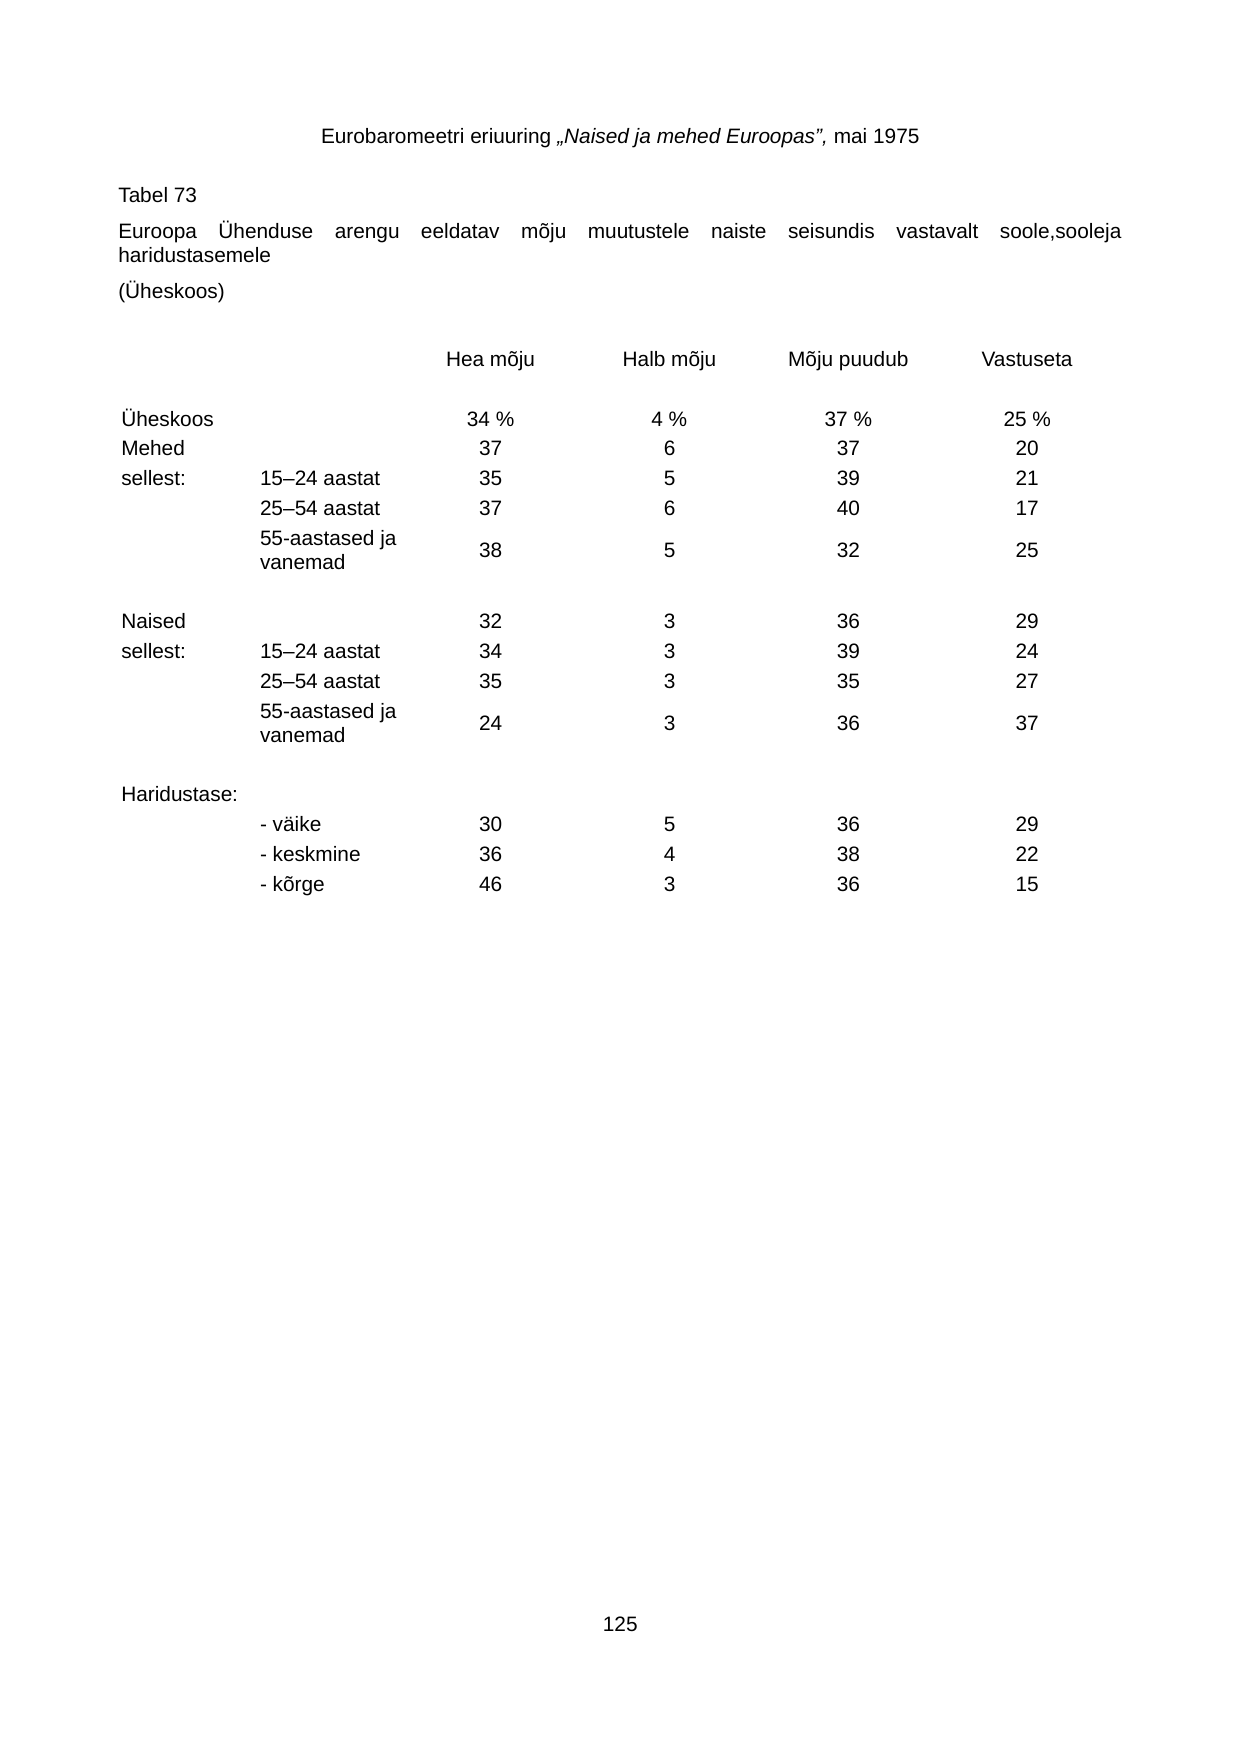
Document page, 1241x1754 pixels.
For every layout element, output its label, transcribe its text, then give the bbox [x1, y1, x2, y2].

table_cell 34 [401, 636, 580, 666]
table_cell [938, 374, 1116, 403]
table_cell [759, 749, 937, 779]
table_cell 3 [580, 696, 759, 749]
table_cell [580, 576, 759, 606]
table_cell 36 [759, 809, 937, 839]
table_cell 29 [938, 606, 1116, 636]
table_cell [257, 749, 401, 779]
table_header Halb mõju [580, 344, 759, 374]
table_header Mõju puudub [759, 344, 937, 374]
table_cell Haridustase: [118, 779, 401, 809]
table_cell 39 [759, 636, 937, 666]
table_cell 25 % [938, 404, 1116, 433]
table_cell [118, 809, 257, 839]
table_cell 24 [401, 696, 580, 749]
table_cell [938, 779, 1116, 809]
table_cell 37 [938, 696, 1116, 749]
table_cell [401, 779, 580, 809]
table_cell 3 [580, 869, 759, 898]
table_cell [938, 576, 1116, 606]
table_cell [580, 779, 759, 809]
table_cell 39 [759, 463, 937, 493]
table_cell [257, 433, 401, 463]
table_cell 30 [401, 809, 580, 839]
table_cell 37 [759, 433, 937, 463]
table_cell [118, 749, 257, 779]
table_cell - väike [257, 809, 401, 839]
table_cell 3 [580, 606, 759, 636]
table_cell 27 [938, 666, 1116, 696]
table_cell 25 [938, 523, 1116, 576]
table_cell 37 % [759, 404, 937, 433]
table_cell [401, 374, 580, 403]
table_cell 22 [938, 839, 1116, 868]
table_cell 37 [401, 433, 580, 463]
table_cell 38 [401, 523, 580, 576]
table_cell 35 [401, 463, 580, 493]
table_cell 32 [759, 523, 937, 576]
table_header [257, 344, 401, 374]
table_cell [938, 749, 1116, 779]
table_cell 3 [580, 636, 759, 666]
table_cell 36 [759, 606, 937, 636]
table_cell [580, 749, 759, 779]
table_cell 38 [759, 839, 937, 868]
table_cell 32 [401, 606, 580, 636]
table_cell 6 [580, 433, 759, 463]
table_cell 40 [759, 493, 937, 523]
table_header Vastuseta [938, 344, 1116, 374]
table_cell 20 [938, 433, 1116, 463]
table_cell 25–54 aastat [257, 666, 401, 696]
table_cell Mehed [118, 433, 257, 463]
text Tabel 73 [118, 183, 1122, 207]
table_cell [401, 749, 580, 779]
table_cell sellest: [118, 636, 257, 666]
table_cell [118, 869, 257, 898]
table_cell 5 [580, 523, 759, 576]
table_cell [580, 374, 759, 403]
table_cell [759, 779, 937, 809]
table_cell 15–24 aastat [257, 463, 401, 493]
table_cell 25–54 aastat [257, 493, 401, 523]
table_cell 29 [938, 809, 1116, 839]
table_cell [257, 576, 401, 606]
table_cell [759, 374, 937, 403]
table_cell Naised [118, 606, 257, 636]
table_header [118, 344, 257, 374]
table_cell [257, 374, 401, 403]
table_cell 55-aastased ja vanemad [257, 696, 401, 749]
text (Üheskoos) [118, 278, 1122, 302]
table_header Hea mõju [401, 344, 580, 374]
table_cell [118, 576, 257, 606]
table_cell 17 [938, 493, 1116, 523]
table_cell [118, 666, 257, 696]
table_cell 55-aastased ja vanemad [257, 523, 401, 576]
table_cell 36 [759, 869, 937, 898]
table_cell - kõrge [257, 869, 401, 898]
table_cell [118, 839, 257, 868]
table_cell 5 [580, 463, 759, 493]
table_cell 21 [938, 463, 1116, 493]
table_cell sellest: [118, 463, 257, 493]
table_cell 15–24 aastat [257, 636, 401, 666]
table_cell 36 [759, 696, 937, 749]
table_cell 6 [580, 493, 759, 523]
table_cell [759, 576, 937, 606]
table_cell 35 [401, 666, 580, 696]
table_cell 5 [580, 809, 759, 839]
table_cell 4 % [580, 404, 759, 433]
table_cell - keskmine [257, 839, 401, 868]
table_cell [118, 493, 257, 523]
table_cell Üheskoos [118, 404, 401, 433]
table_cell 24 [938, 636, 1116, 666]
table_cell 4 [580, 839, 759, 868]
table_cell 34 % [401, 404, 580, 433]
table_cell 36 [401, 839, 580, 868]
table_cell [118, 696, 257, 749]
table_cell [118, 374, 257, 403]
text Euroopa Ühenduse arengu eeldatav mõju muutustele naiste seisundis vastavalt soole,sooleja haridustasemele [118, 219, 1122, 267]
table_cell 3 [580, 666, 759, 696]
table_cell [257, 606, 401, 636]
table_cell 46 [401, 869, 580, 898]
table_cell [118, 523, 257, 576]
table_cell [401, 576, 580, 606]
table_cell 15 [938, 869, 1116, 898]
table_cell 35 [759, 666, 937, 696]
table_cell 37 [401, 493, 580, 523]
